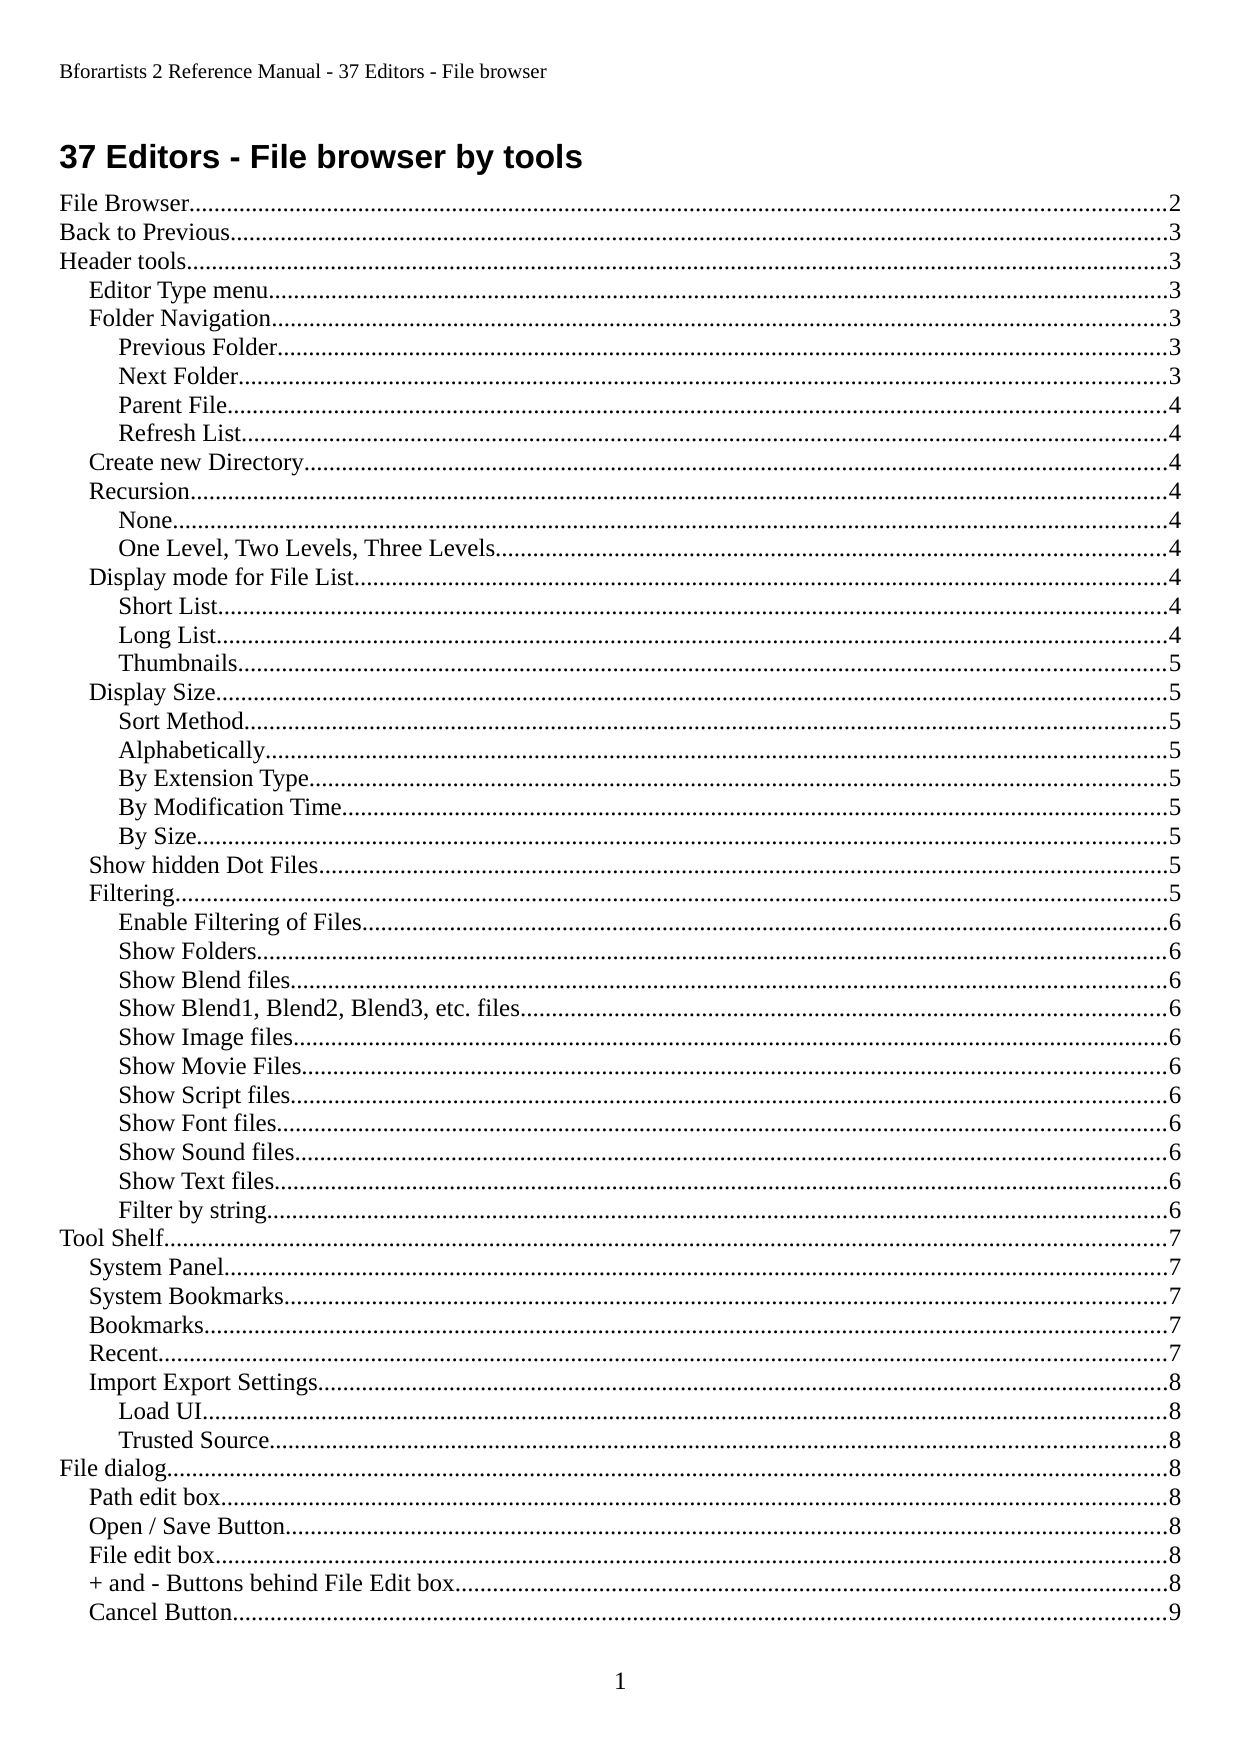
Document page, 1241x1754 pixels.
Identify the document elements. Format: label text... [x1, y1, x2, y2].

text System Panel 7 [88, 1252, 1181, 1281]
text Show Script files 6 [118, 1080, 1181, 1108]
text Show Sound files 6 [118, 1137, 1181, 1166]
text Enable Filtering of Files 6 [118, 907, 1181, 936]
text Import Export Settings 8 [88, 1367, 1181, 1396]
text Next Folder 3 [118, 361, 1181, 390]
text Load UI 8 [118, 1396, 1181, 1425]
text System Bookmarks 7 [88, 1281, 1181, 1310]
text Show Blend files 6 [118, 965, 1181, 993]
text Show hidden Dot Files 5 [88, 850, 1181, 878]
text Recursion 4 [88, 476, 1181, 505]
text Long List 4 [118, 620, 1181, 648]
text Refresh List 4 [118, 418, 1181, 447]
text Show Folders 6 [118, 936, 1181, 965]
text By Modification Time 5 [118, 792, 1181, 821]
text Filtering 5 [88, 878, 1181, 907]
text Alphabetically 5 [118, 735, 1181, 763]
subtitle 37 Editors - File browser by tools [59, 138, 1181, 176]
text None 4 [118, 505, 1181, 533]
text Path edit box 8 [88, 1482, 1181, 1511]
text Display mode for File List 4 [88, 562, 1181, 591]
text Bookmarks 7 [88, 1310, 1181, 1338]
text File dialog 8 [59, 1453, 1181, 1482]
text Show Blend1, Blend2, Blend3, etc. files 6 [118, 993, 1181, 1022]
text Trusted Source 8 [118, 1425, 1181, 1453]
text Recent 7 [88, 1338, 1181, 1367]
text Cancel Button 9 [88, 1597, 1181, 1626]
text Sort Method 5 [118, 706, 1181, 735]
text Tool Shelf 7 [59, 1223, 1181, 1252]
text One Level, Two Levels, Three Levels 4 [118, 533, 1181, 562]
text Parent File 4 [118, 390, 1181, 418]
text By Extension Type 5 [118, 763, 1181, 792]
text Show Movie Files 6 [118, 1051, 1181, 1080]
text Folder Navigation 3 [88, 303, 1181, 332]
text File edit box 8 [88, 1540, 1181, 1568]
text By Size 5 [118, 821, 1181, 850]
text Show Font files 6 [118, 1108, 1181, 1137]
text + and - Buttons behind File Edit box 8 [88, 1568, 1181, 1597]
text Display Size 5 [88, 677, 1181, 706]
text Editor Type menu 3 [88, 275, 1181, 303]
text Thumbnails 5 [118, 648, 1181, 677]
text Header tools 3 [59, 246, 1181, 275]
text Open / Save Button 8 [88, 1511, 1181, 1540]
text Create new Directory 4 [88, 447, 1181, 476]
text Previous Folder 3 [118, 332, 1181, 361]
text Short List 4 [118, 591, 1181, 620]
text Show Text files 6 [118, 1166, 1181, 1195]
text File Browser 2 [59, 188, 1181, 217]
text Back to Previous 3 [59, 217, 1181, 246]
text Filter by string 6 [118, 1195, 1181, 1223]
text Show Image files 6 [118, 1022, 1181, 1051]
